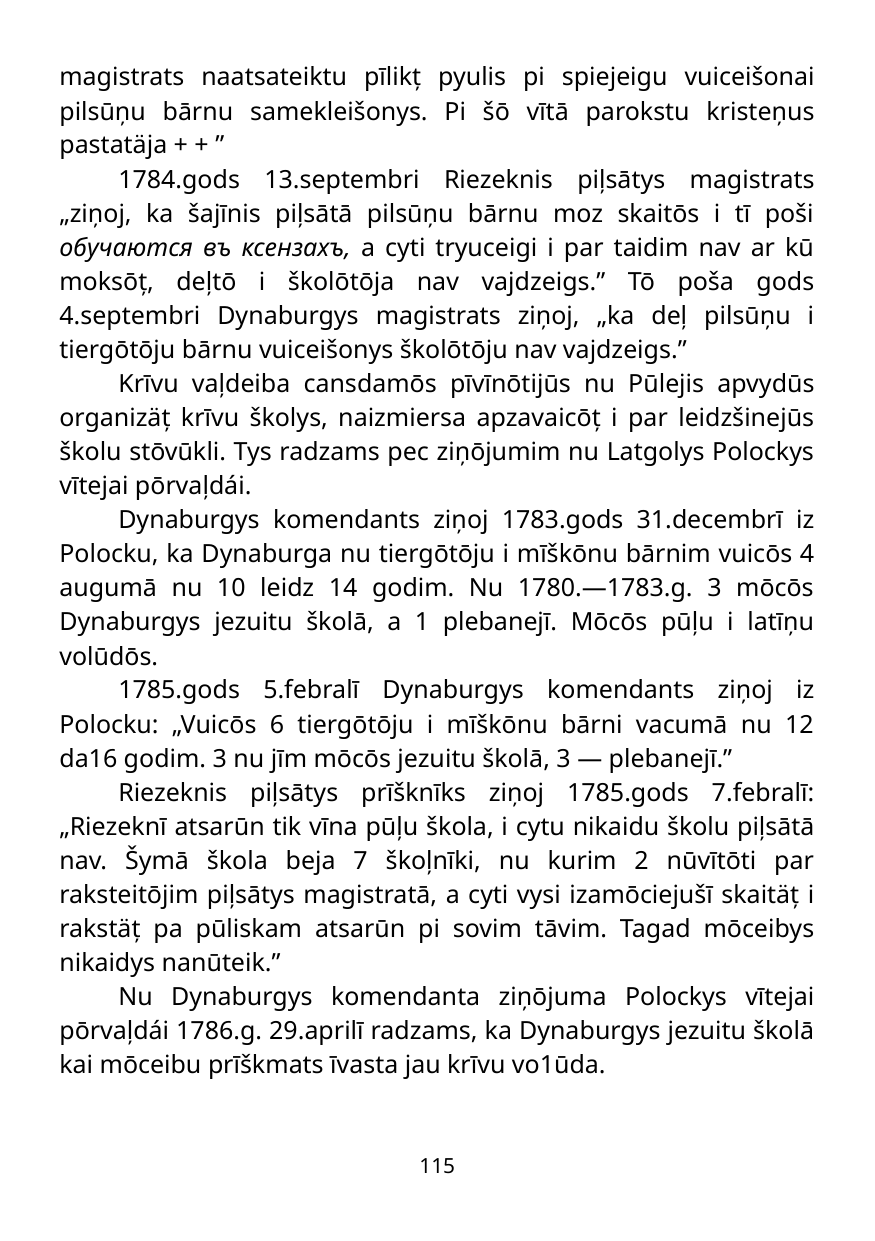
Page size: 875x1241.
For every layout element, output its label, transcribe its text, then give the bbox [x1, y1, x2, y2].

text Nu Dynaburgys komendanta ziņōjuma Polockys vītejai pōrvaļdái 1786.g. 29.aprilī radzams, ka Dynaburgys jezuitu školā kai mōceibu prīškmats īvasta jau krīvu vo1ūda. [59, 979, 815, 1081]
text Krīvu vaļdeiba cansdamōs pīvīnōtijūs nu Pūlejis apvydūs organizäț krīvu školys, naizmiersa apzavaicōț i par leidzšinejūs školu stōvūkli. Tys radzams pec ziņōjumim nu Latgolys Polockys vītejai pōrvaļdái. [59, 366, 815, 502]
text 1785.gods 5.febralī Dynaburgys komendants ziņoj iz Polocku: „Vuicōs 6 tiergōtōju i mīškōnu bārni vacumā nu 12 da16 godim. 3 nu jīm mōcōs jezuitu školā, 3 — plebanejī.” [59, 672, 815, 774]
text magistrats naatsateiktu pīlikț pyulis pi spiejeigu vuiceišonai pilsūņu bārnu samekleišonys. Pi šō vītā parokstu kristeņus pastatäja + + ” [59, 59, 815, 161]
text Riezeknis piļsātys prīšknīks ziņoj 1785.gods 7.febralī: „Riezeknī atsarūn tik vīna pūļu škola, i cytu nikaidu školu piļsātā nav. Šymā škola beja 7 škoļnīki, nu kurim 2 nūvītōti par raksteitōjim piļsātys magistratā, a cyti vysi izamōciejušī skaitäț i rakstäț pa pūliskam atsarūn pi sovim tāvim. Tagad mōceibys nikaidys nanūteik.” [59, 774, 815, 979]
text Dynaburgys komendants ziņoj 1783.gods 31.decembrī iz Polocku, ka Dynaburga nu tiergōtōju i mīškōnu bārnim vuicōs 4 augumā nu 10 leidz 14 godim. Nu 1780.—1783.g. 3 mōcōs Dynaburgys jezuitu školā, a 1 plebanejī. Mōcōs pūļu i latīņu volūdōs. [59, 502, 815, 672]
text 1784.gods 13.septembri Riezeknis piļsātys magistrats „ziņoj, ka šajīnis piļsātā pilsūņu bārnu moz skaitōs i tī poši обучаются въ ксензахъ, a cyti tryuceigi i par taidim nav ar kū moksōț, deļtō i školōtōja nav vajdzeigs.” Tō poša gods 4.septembri Dynaburgys magistrats ziņoj, „ka deļ pilsūņu i tiergōtōju bārnu vuiceišonys školōtōju nav vajdzeigs.” [59, 161, 815, 366]
